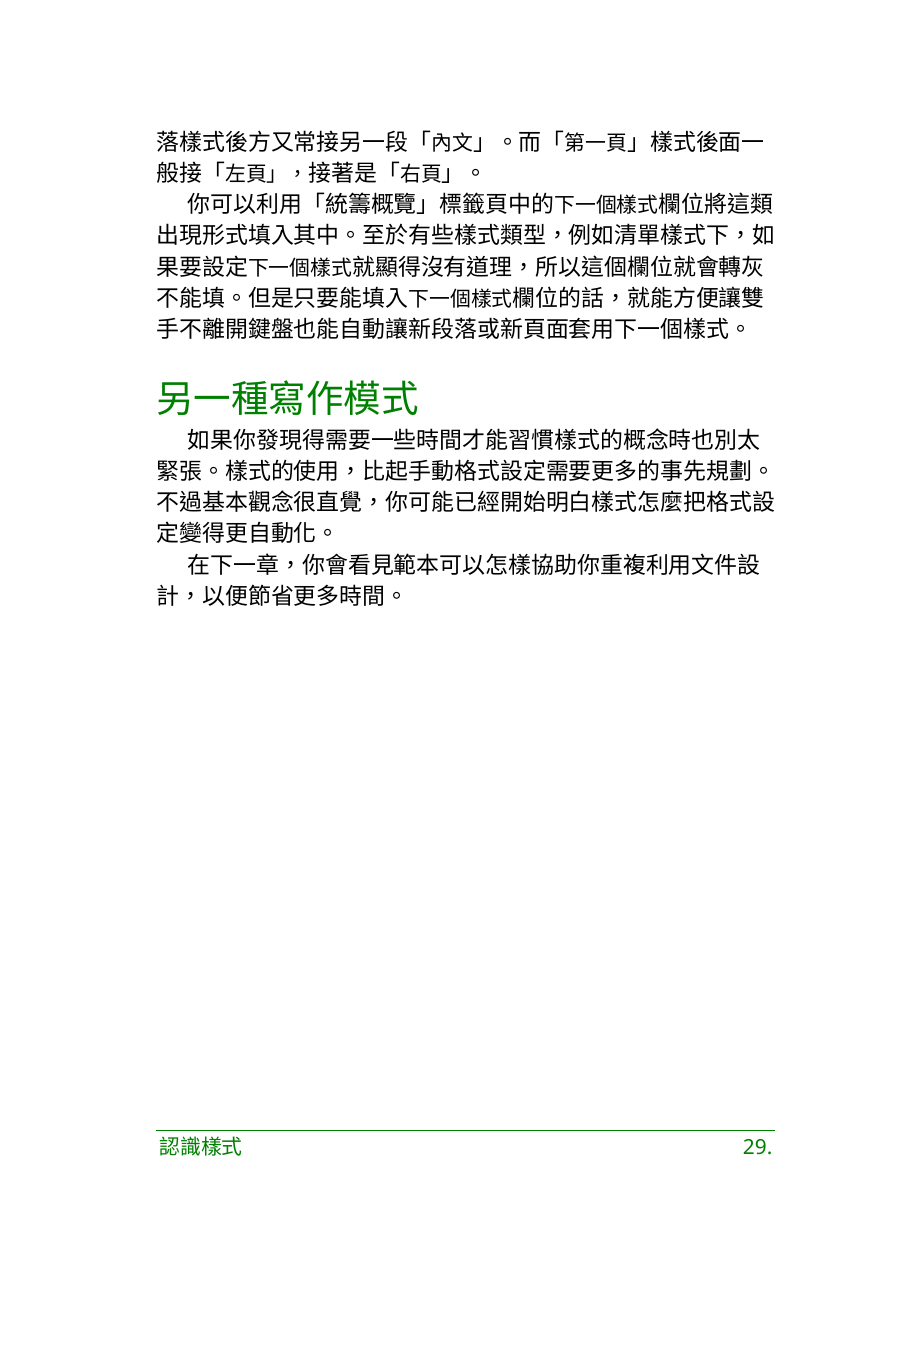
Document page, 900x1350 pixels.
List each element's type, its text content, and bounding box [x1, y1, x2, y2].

text 如果你發現得需要一些時間才能習慣樣式的概念時也別太緊張。樣式的使用，比起手動格式設定需要更多的事先規劃。不過基本觀念很直覺，你可能已經開始明白樣式怎麼把格式設定變得更自動化。 [156, 423, 775, 548]
text 你可以利用「統籌概覽」標籤頁中的下一個樣式欄位將這類出現形式填入其中。至於有些樣式類型，例如清單樣式下，如果要設定下一個樣式就顯得沒有道理，所以這個欄位就會轉灰不能填。但是只要能填入下一個樣式欄位的話，就能方便讓雙手不離開鍵盤也能自動讓新段落或新頁面套用下一個樣式。 [156, 187, 775, 344]
text 落樣式後方又常接另一段「內文」。而「第一頁」樣式後面一般接「左頁」，接著是「右頁」。 [156, 125, 775, 187]
text 在下一章，你會看見範本可以怎樣協助你重複利用文件設計，以便節省更多時間。 [156, 548, 775, 611]
subtitle 另一種寫作模式 [156, 369, 775, 423]
